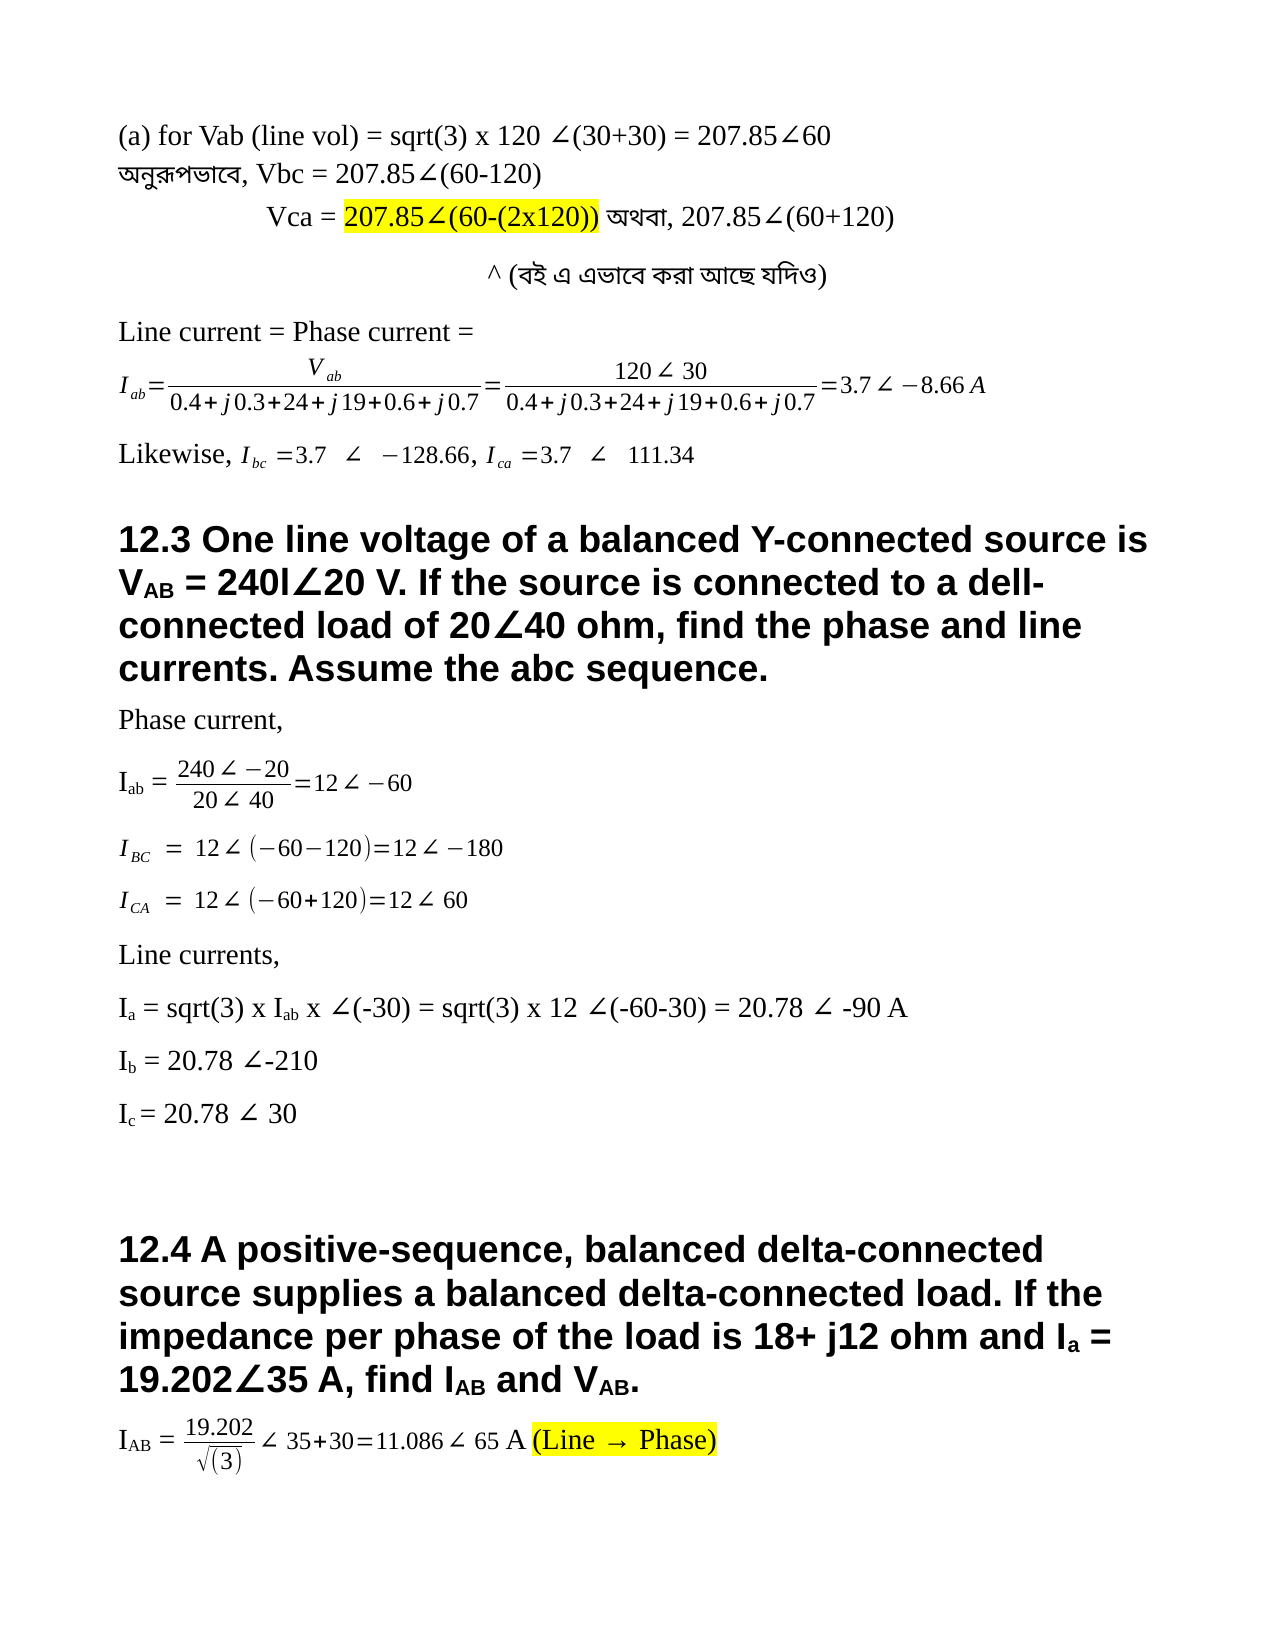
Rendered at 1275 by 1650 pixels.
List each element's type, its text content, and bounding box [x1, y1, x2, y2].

text Ib = 20.78 ∠-210 [118, 1043, 1157, 1077]
subtitle 12.3 One line voltage of a balanced Y-connected source is VAB = 240l∠20 V. If the source is connected to a dell-connected load of 20∠40 ohm, find the phase and line currents. Assume the abc sequence. [118, 517, 1157, 689]
subtitle 12.4 A positive-sequence, balanced delta-connected source supplies a balanced delta-connected load. If the impedance per phase of the load is 18+ j12 ohm and Ia = 19.202∠35 A, find IAB and VAB. [118, 1228, 1157, 1400]
text Ia = sqrt(3) x Iab x ∠(-30) = sqrt(3) x 12 ∠(-60-30) = 20.78 ∠ -90 A [118, 990, 1157, 1024]
text ^ (বই এ এভাবে করা আছে যদিও) [118, 257, 1157, 294]
text Line current = Phase current = [118, 314, 1157, 416]
text Iab = [118, 755, 1157, 814]
text (a) for Vab (line vol) = sqrt(3) x 120 ∠(30+30) = 207.85∠60 অনুরূপভাবে, Vbc = 207.85∠(60-120) Vca = 207.85∠(60-(2x120)) অথবা, 207.85∠(60+120) [118, 118, 1157, 237]
text Line currents, [118, 937, 1157, 971]
text Likewise, , [118, 436, 1157, 472]
text IAB = A (Line → Phase) [118, 1413, 1157, 1477]
text Ic = 20.78 ∠ 30 [118, 1096, 1157, 1130]
text Phase current, [118, 702, 1157, 735]
